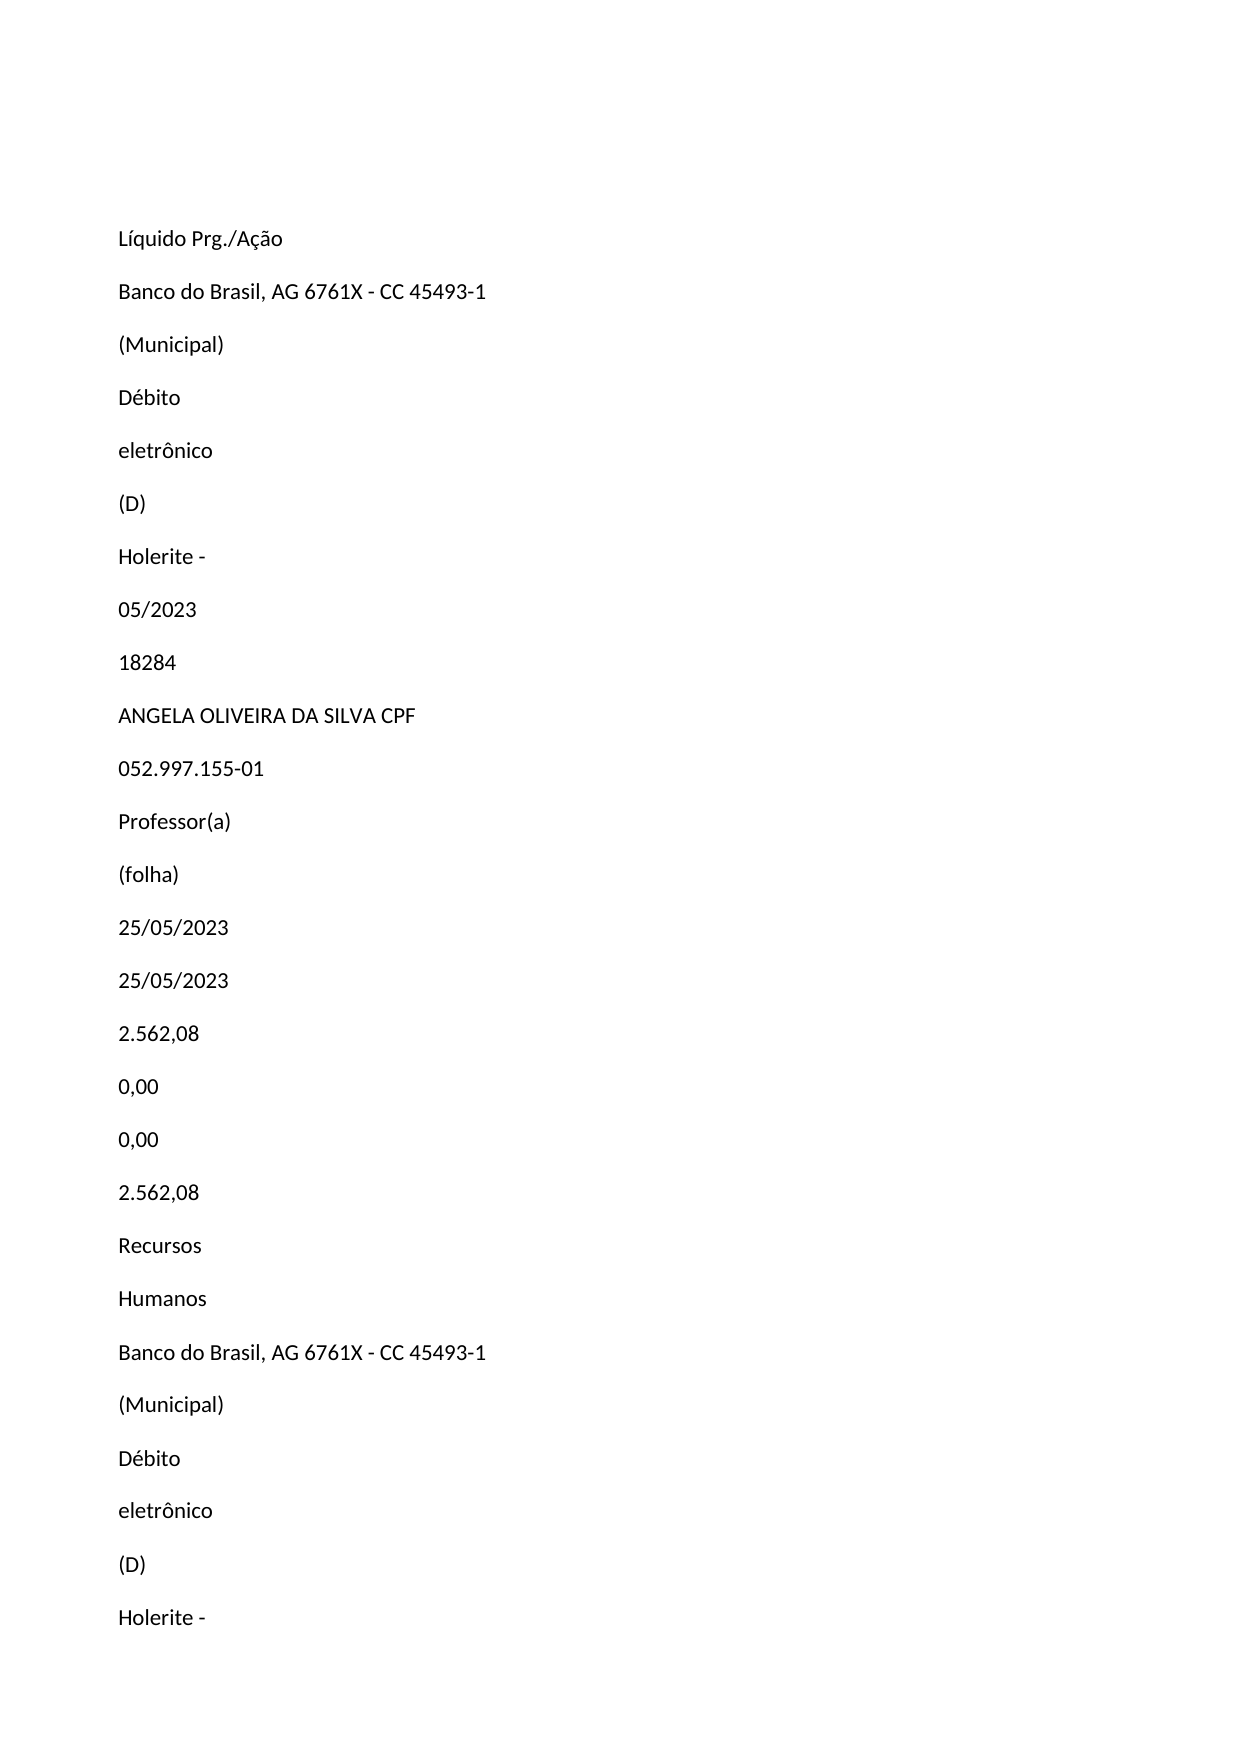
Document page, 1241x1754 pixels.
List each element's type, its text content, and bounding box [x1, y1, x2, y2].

text Professor(a) [118, 807, 1122, 835]
text 25/05/2023 [118, 966, 1122, 994]
text (D) [118, 1550, 1122, 1578]
text Líquido Prg./Ação [118, 224, 1122, 252]
text Humanos [118, 1284, 1122, 1313]
text Débito [118, 383, 1122, 411]
text 2.562,08 [118, 1019, 1122, 1047]
text (folha) [118, 860, 1122, 888]
text Holerite - [118, 542, 1122, 570]
text Banco do Brasil, AG 6761X - CC 45493-1 [118, 1338, 1122, 1366]
text eletrônico [118, 1497, 1122, 1525]
text 18284 [118, 648, 1122, 676]
text (Municipal) [118, 1391, 1122, 1419]
text Banco do Brasil, AG 6761X - CC 45493-1 [118, 277, 1122, 305]
text 0,00 [118, 1072, 1122, 1101]
text Recursos [118, 1232, 1122, 1259]
text ANGELA OLIVEIRA DA SILVA CPF [118, 701, 1122, 729]
text Débito [118, 1444, 1122, 1472]
text 052.997.155-01 [118, 754, 1122, 782]
text 05/2023 [118, 595, 1122, 623]
text 2.562,08 [118, 1178, 1122, 1207]
text (Municipal) [118, 330, 1122, 358]
text 25/05/2023 [118, 913, 1122, 941]
text 0,00 [118, 1126, 1122, 1153]
text eletrônico [118, 436, 1122, 464]
text (D) [118, 489, 1122, 517]
text Holerite - [118, 1603, 1122, 1631]
